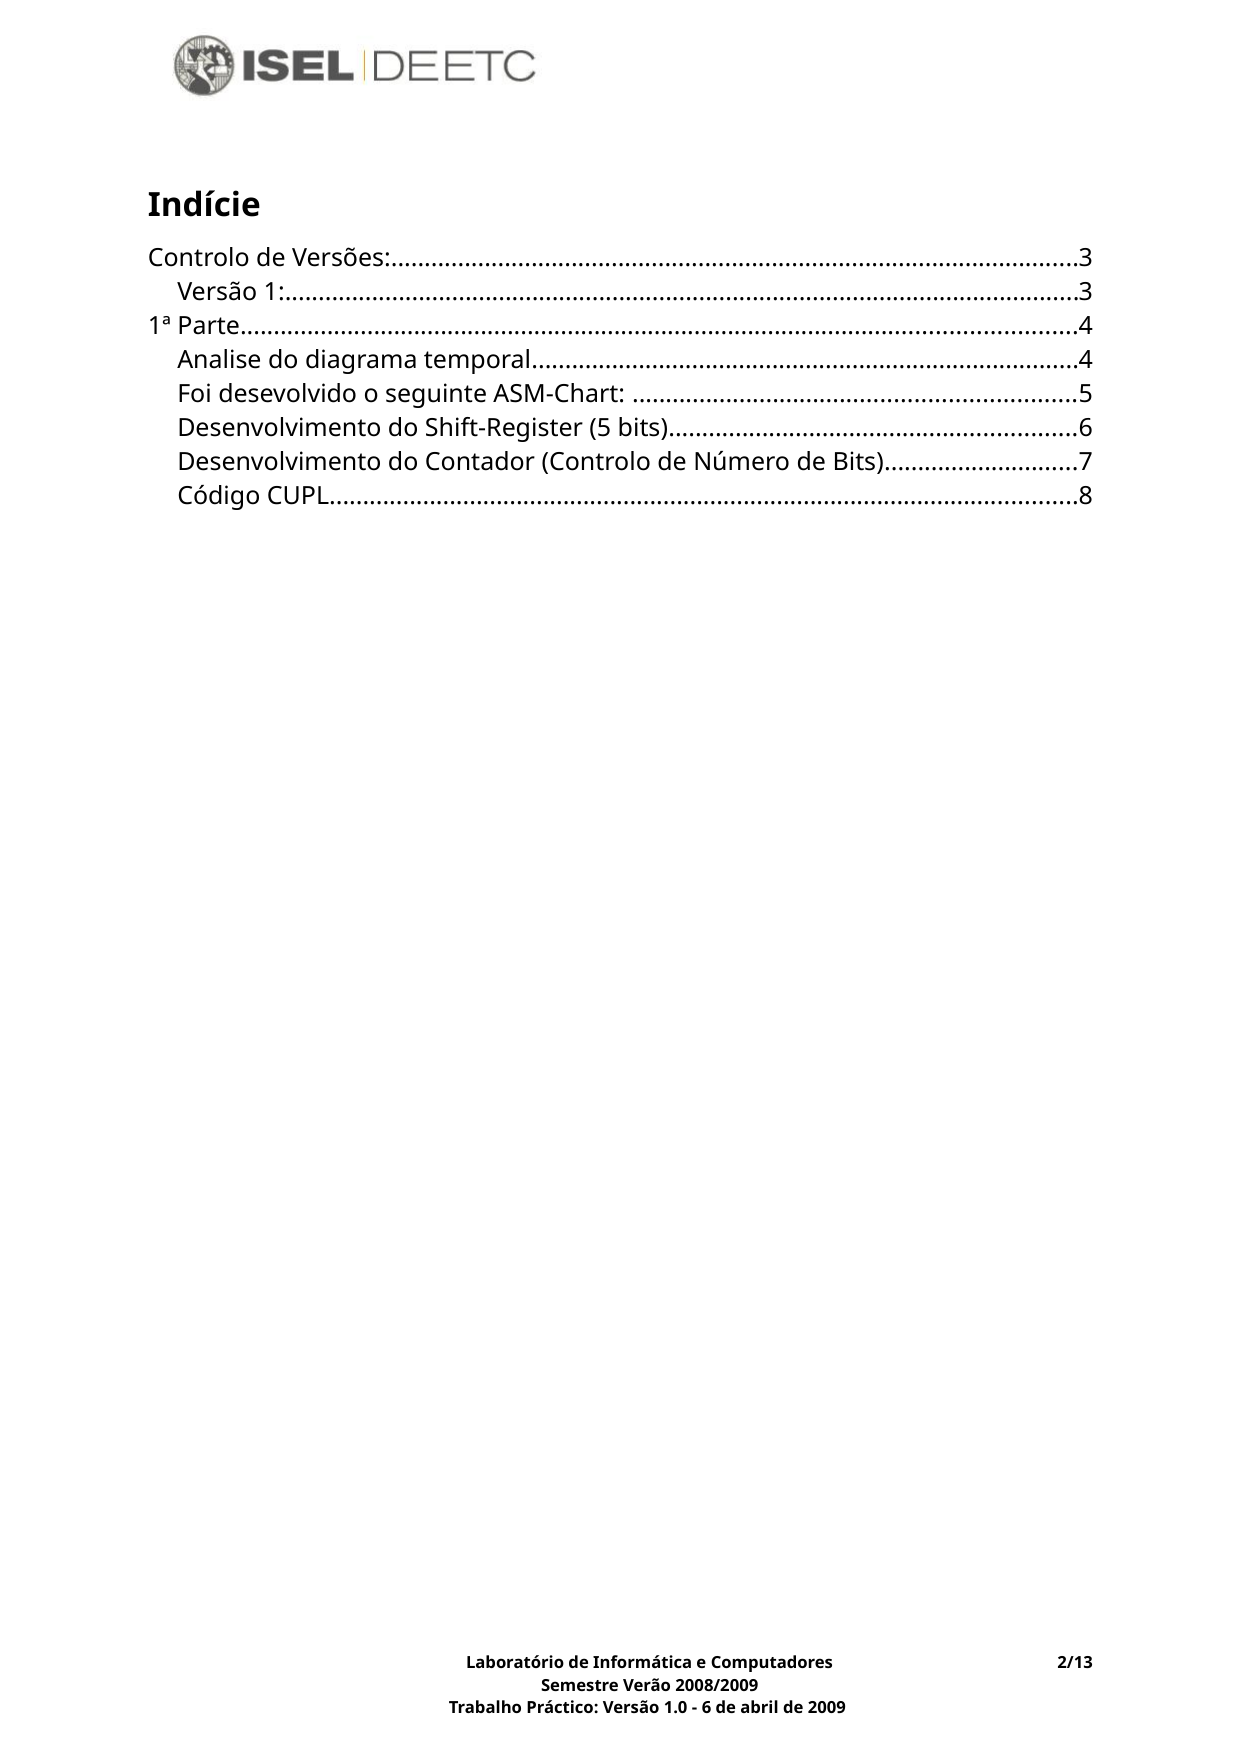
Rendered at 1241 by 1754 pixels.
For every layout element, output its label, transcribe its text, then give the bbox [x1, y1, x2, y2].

subtitle Indície [148, 181, 1093, 227]
text Foi desevolvido o seguinte ASM-Chart: 5 [177, 375, 1093, 409]
picture [164, 20, 566, 121]
text Analise do diagrama temporal 4 [177, 341, 1093, 375]
text Desenvolvimento do Shift-Register (5 bits) 6 [177, 409, 1093, 443]
text Versão 1: 3 [177, 273, 1093, 307]
text Controlo de Versões: 3 [148, 239, 1093, 273]
text Código CUPL 8 [177, 478, 1093, 512]
text 1ª Parte 4 [148, 307, 1093, 341]
text Desenvolvimento do Contador (Controlo de Número de Bits) 7 [177, 443, 1093, 478]
